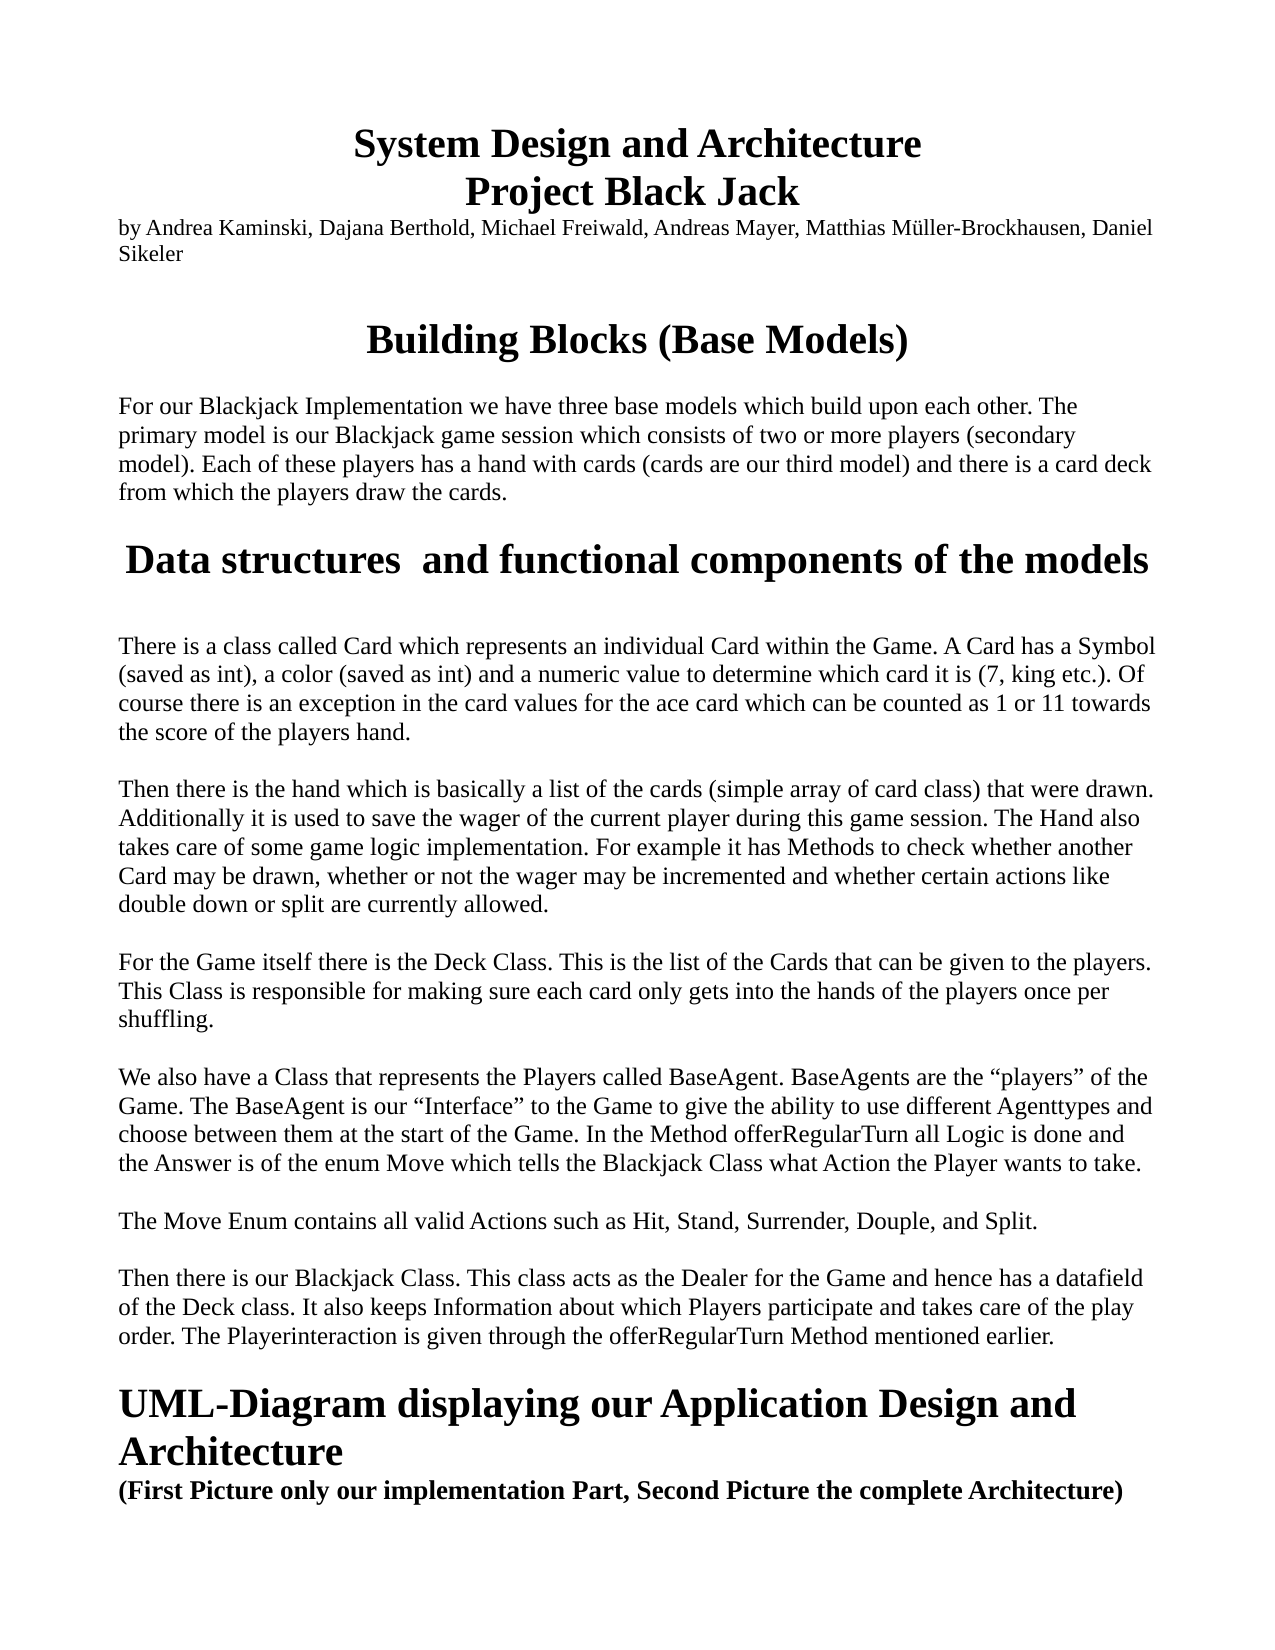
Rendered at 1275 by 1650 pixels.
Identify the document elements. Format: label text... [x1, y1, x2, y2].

text There is a class called Card which represents an individual Card within the Game. A Card has a Symbol (saved as int), a color (saved as int) and a numeric value to determine which card it is (7, king etc.). Of course there is an exception in the card values for the ace card which can be counted as 1 or 11 towards the score of the players hand. [118, 631, 1157, 746]
text by Andrea Kaminski, Dajana Berthold, Michael Freiwald, Andreas Mayer, Matthias Müller-Brockhausen, Daniel Sikeler [118, 214, 1157, 267]
text Then there is the hand which is basically a list of the cards (simple array of card class) that were drawn. Additionally it is used to save the wager of the current player during this game session. The Hand also takes care of some game logic implementation. For example it has Methods to check whether another Card may be drawn, whether or not the wager may be incremented and whether certain actions like double down or split are currently allowed. [118, 774, 1157, 918]
text For the Game itself there is the Deck Class. This is the list of the Cards that can be given to the players. This Class is responsible for making sure each card only gets into the hands of the players once per shuffling. [118, 947, 1157, 1033]
text We also have a Class that represents the Players called BaseAgent. BaseAgents are the “players” of the Game. The BaseAgent is our “Interface” to the Game to give the ability to use different Agenttypes and choose between them at the start of the Game. In the Method offerRegularTurn all Logic is done and the Answer is of the enum Move which tells the Blackjack Class what Action the Player wants to take. [118, 1062, 1157, 1177]
text System Design and Architecture [118, 118, 1157, 166]
text UML-Diagram displaying our Application Design and Architecture [118, 1378, 1157, 1474]
text Project Black Jack [118, 166, 1157, 214]
text For our Blackjack Implementation we have three base models which build upon each other. The primary model is our Blackjack game session which consists of two or more players (secondary model). Each of these players has a hand with cards (cards are our third model) and there is a card deck from which the players draw the cards. [118, 391, 1157, 506]
text The Move Enum contains all valid Actions such as Hit, Stand, Surrender, Douple, and Split. [118, 1206, 1157, 1234]
text Building Blocks (Base Models) [118, 314, 1157, 362]
text Then there is our Blackjack Class. This class acts as the Dealer for the Game and hence has a datafield of the Deck class. It also keeps Information about which Players participate and takes care of the play order. The Playerinteraction is given through the offerRegularTurn Method mentioned earlier. [118, 1263, 1157, 1349]
text Data structures and functional components of the models [118, 535, 1157, 583]
text (First Picture only our implementation Part, Second Picture the complete Architecture) [118, 1474, 1157, 1505]
